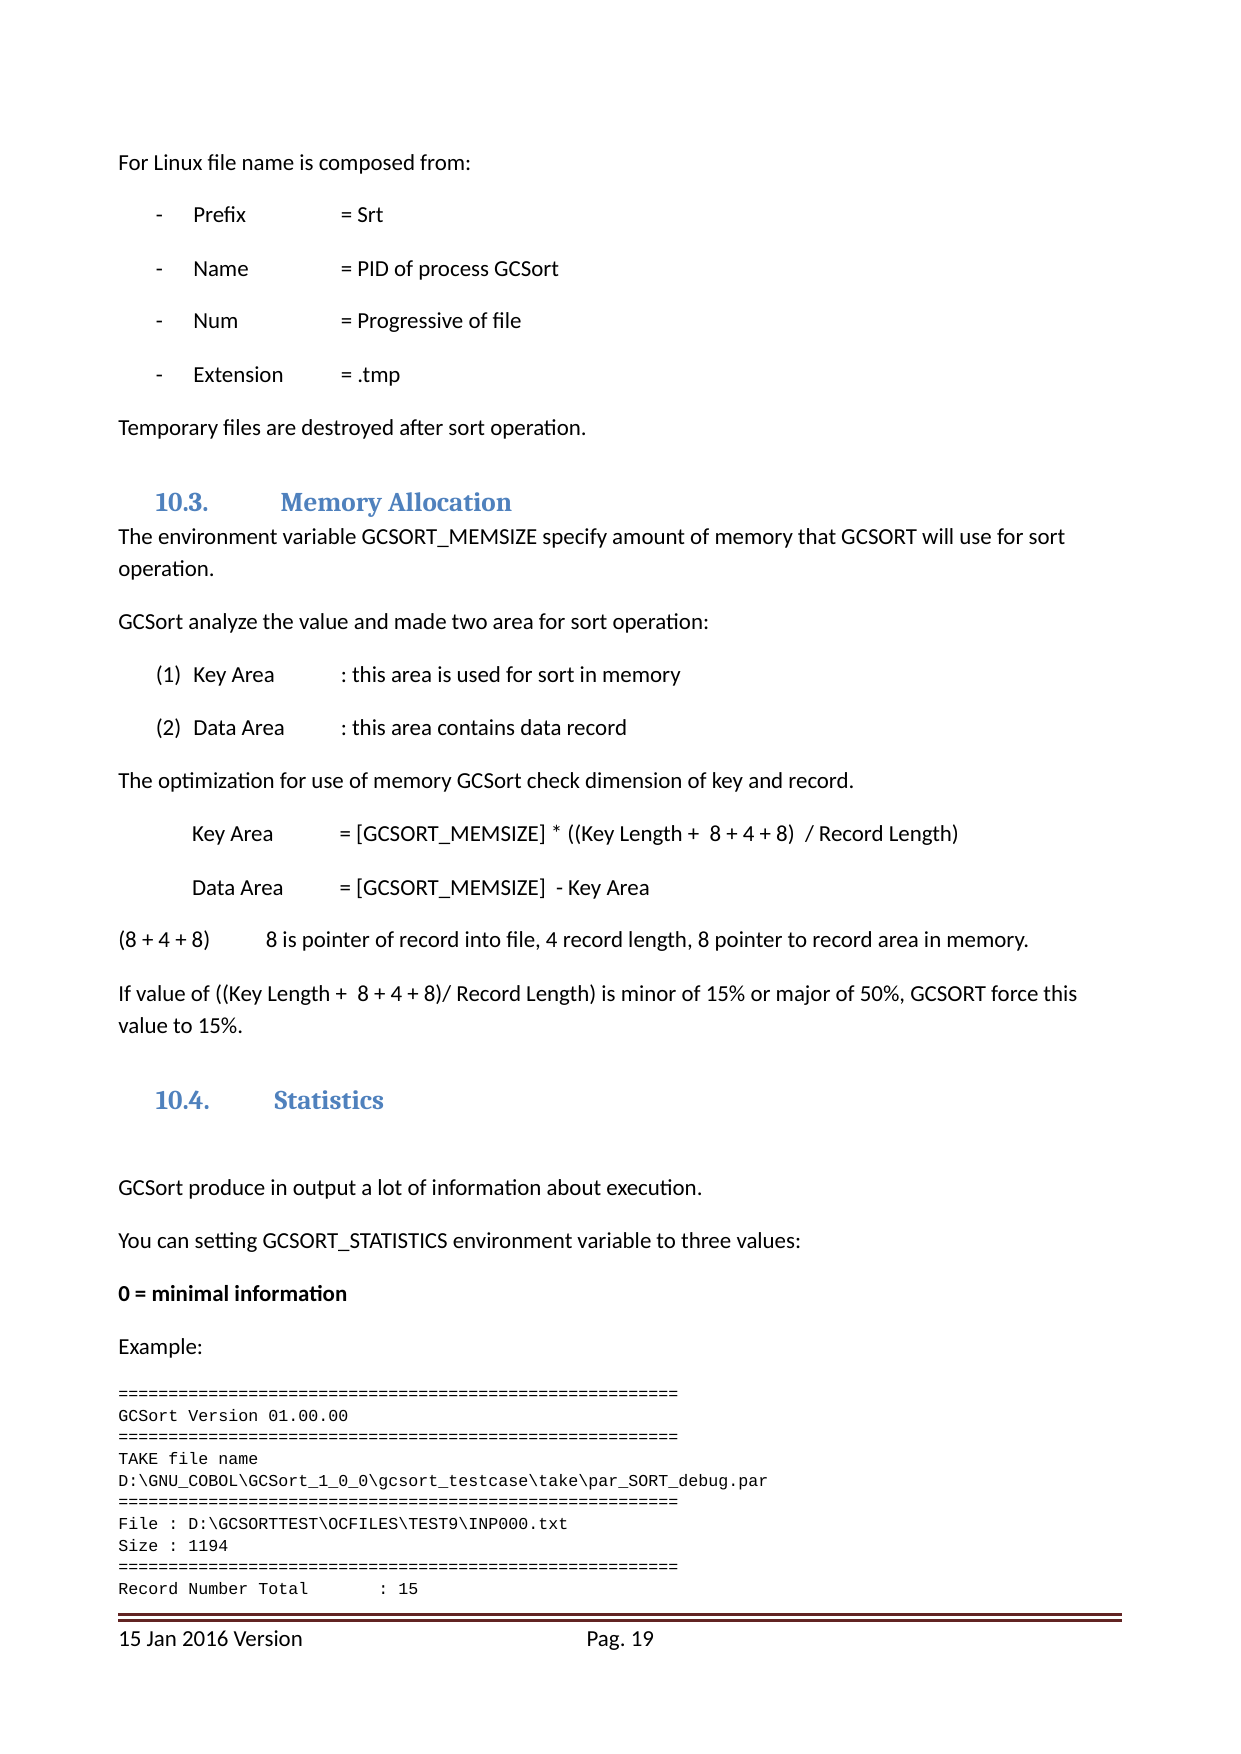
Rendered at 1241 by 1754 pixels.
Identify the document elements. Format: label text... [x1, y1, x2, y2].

list Num = Progressive of file [156, 307, 1122, 335]
text Temporary files are destroyed after sort operation. [118, 413, 1122, 441]
list Name = PID of process GCSort [156, 254, 1122, 282]
text D:\GNU_COBOL\GCSort_1_0_0\gcsort_testcase\take\par_SORT_debug.par [118, 1472, 1122, 1491]
text Example: [118, 1332, 1122, 1361]
text You can setting GCSORT_STATISTICS environment variable to three values: [118, 1226, 1122, 1254]
text Size : 1194 [118, 1537, 1122, 1556]
text ======================================================== [118, 1559, 1122, 1578]
list Extension = .tmp [156, 360, 1122, 388]
text For Linux file name is composed from: [118, 148, 1122, 176]
text GCSort produce in output a lot of information about execution. [118, 1173, 1122, 1201]
text TAKE file name [118, 1451, 1122, 1469]
text If value of ((Key Length + 8 + 4 + 8)/ Record Length) is minor of 15% or major of 50%, GCSORT force this value to 15%. [118, 979, 1122, 1039]
text 0 = minimal information [118, 1279, 1122, 1307]
text File : D:\GCSORTTEST\OCFILES\TEST9\INP000.txt [118, 1516, 1122, 1534]
text (8 + 4 + 8) 8 is pointer of record into file, 4 record length, 8 pointer to record area in memory. [118, 926, 1122, 954]
text Record Number Total : 15 [118, 1581, 1122, 1599]
text The environment variable GCSORT_MEMSIZE specify amount of memory that GCSORT will use for sort operation. [118, 522, 1122, 582]
text ======================================================== [118, 1494, 1122, 1513]
list Prefix = Srt [156, 201, 1122, 229]
list Key Area : this area is used for sort in memory [156, 661, 1122, 688]
text The optimization for use of memory GCSort check dimension of key and record. [118, 767, 1122, 794]
text ======================================================== [118, 1386, 1122, 1404]
text ======================================================== [118, 1429, 1122, 1448]
list Statistics [156, 1085, 1122, 1116]
text GCSort analyze the value and made two area for sort operation: [118, 607, 1122, 636]
text Data Area = [GCSORT_MEMSIZE] - Key Area [118, 873, 1122, 901]
list Memory Allocation [156, 487, 1122, 518]
text Key Area = [GCSORT_MEMSIZE] * ((Key Length + 8 + 4 + 8) / Record Length) [118, 819, 1122, 848]
list Data Area : this area contains data record [156, 713, 1122, 742]
text GCSort Version 01.00.00 [118, 1407, 1122, 1426]
